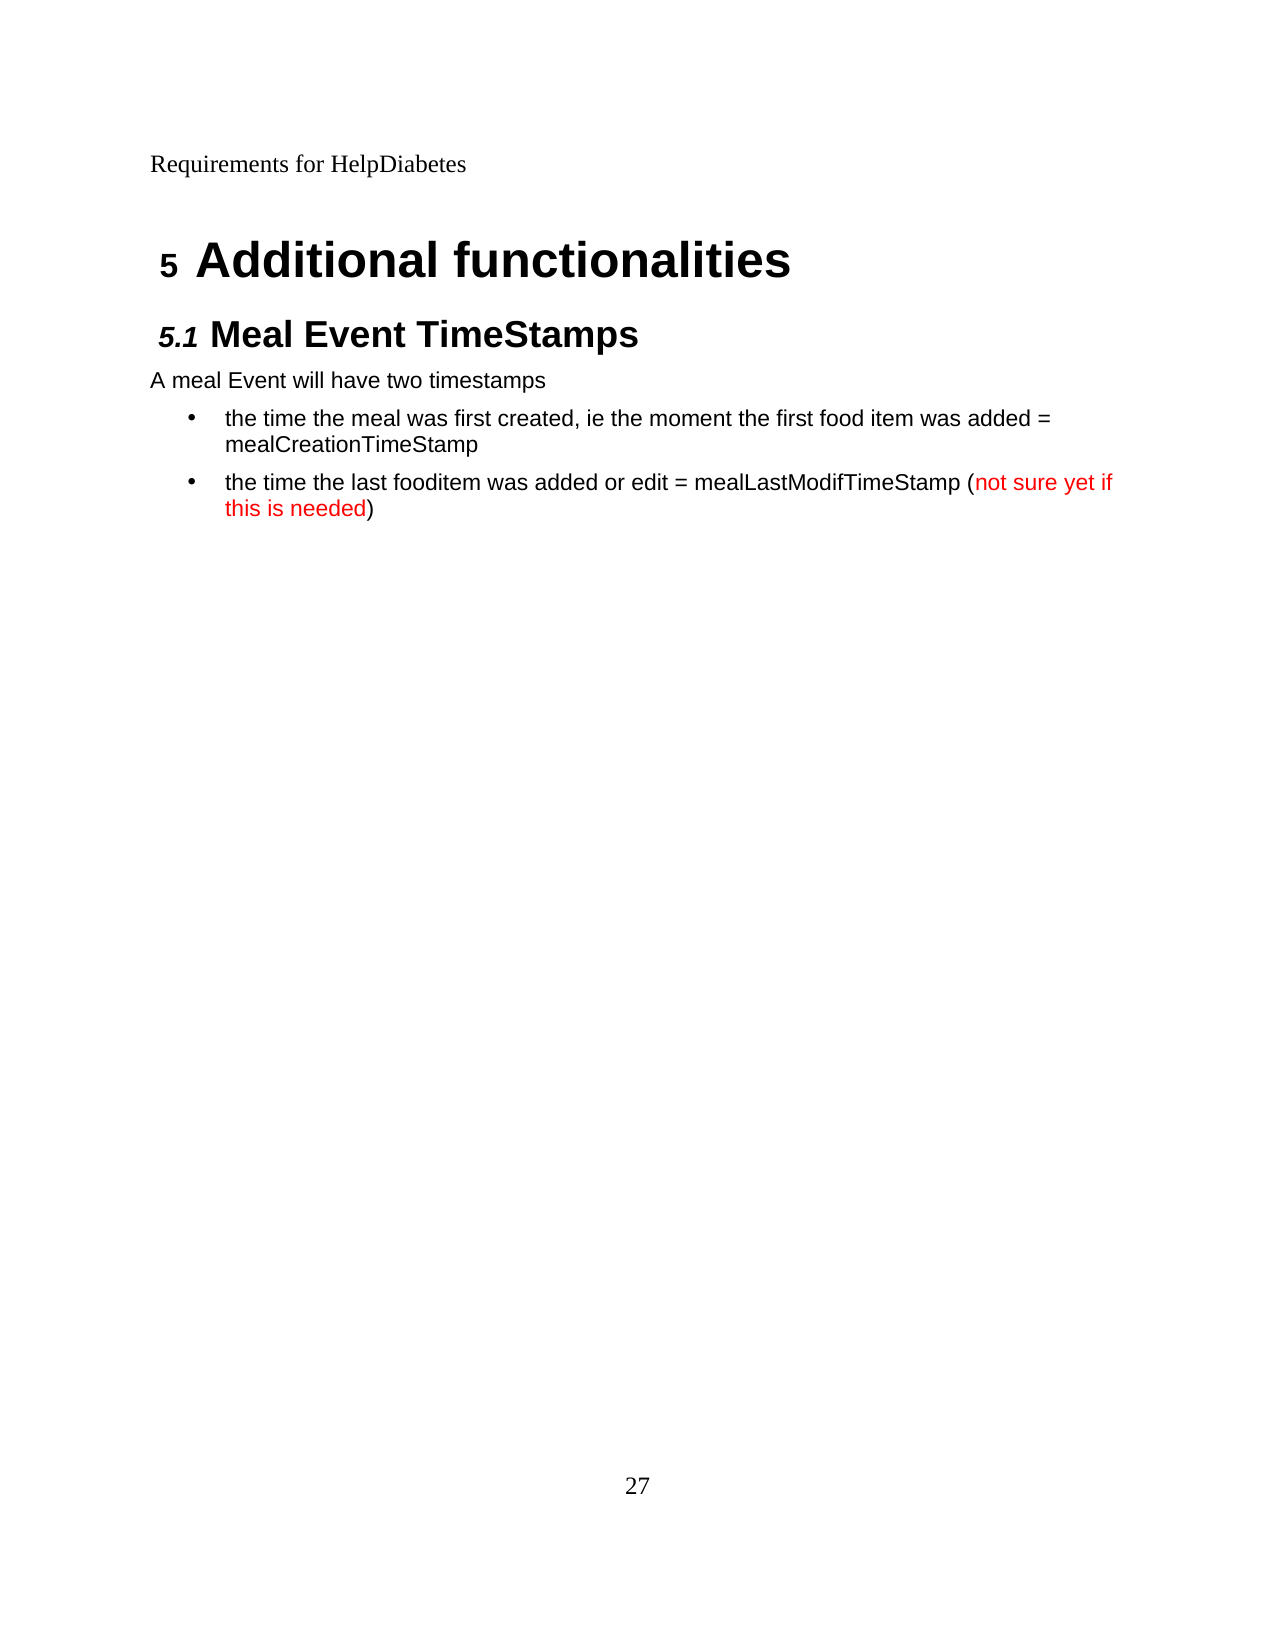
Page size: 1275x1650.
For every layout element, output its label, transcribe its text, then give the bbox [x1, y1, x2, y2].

subtitle Additional functionalities [150, 232, 1125, 288]
subtitle Meal Event TimeStamps [150, 313, 1125, 355]
list the time the last fooditem was added or edit = mealLastModifTimeStamp (not sure yet if this is needed) [187, 470, 1125, 522]
text A meal Event will have two timestamps [150, 367, 1125, 393]
list the time the meal was first created, ie the moment the first food item was added = mealCreationTimeStamp [187, 406, 1125, 457]
